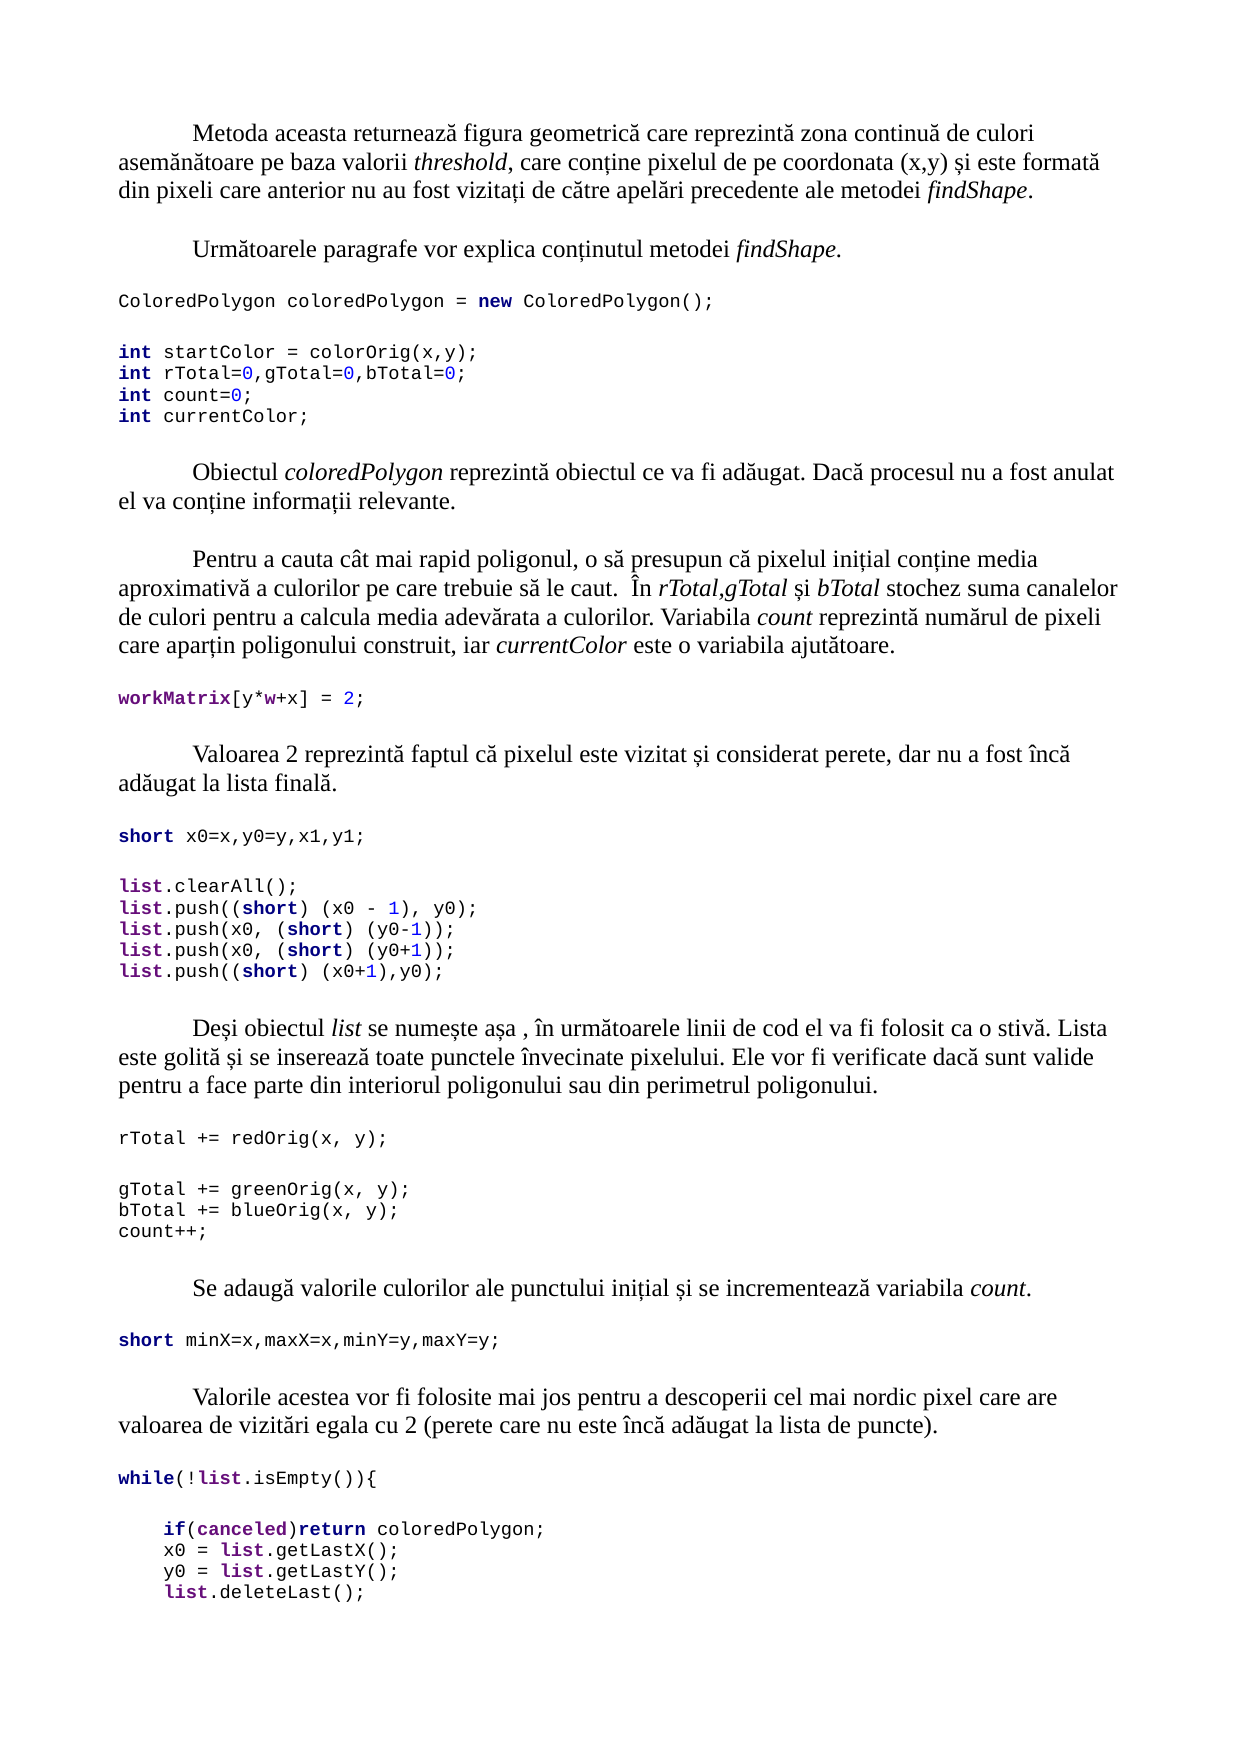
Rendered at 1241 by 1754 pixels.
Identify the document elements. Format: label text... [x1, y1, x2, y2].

text short x0=x,y0=y,x1,y1; [118, 826, 1122, 848]
text list.deleteLast(); [118, 1583, 1122, 1604]
text Obiectul coloredPolygon reprezintă obiectul ce va fi adăugat. Dacă procesul nu a fost anulat el va conține informații relevante. [118, 457, 1122, 515]
text x0 = list.getLastX(); [118, 1541, 1122, 1562]
text Pentru a cauta cât mai rapid poligonul, o să presupun că pixelul inițial conține media aproximativă a culorilor pe care trebuie să le caut. În rTotal,gTotal și bTotal stochez suma canalelor de culori pentru a calcula media adevărata a culorilor. Variabila count reprezintă numărul de pixeli care aparțin poligonului construit, iar currentColor este o variabila ajutătoare. [118, 544, 1122, 659]
text while(!list.isEmpty()){ [118, 1468, 1122, 1490]
text int currentColor; [118, 407, 1122, 428]
text int startColor = colorOrig(x,y); [118, 343, 1122, 364]
text bTotal += blueOrig(x, y); [118, 1201, 1122, 1222]
text rTotal += redOrig(x, y); [118, 1129, 1122, 1150]
text count++; [118, 1222, 1122, 1243]
text list.push((short) (x0 - 1), y0); [118, 898, 1122, 920]
text list.push(x0, (short) (y0+1)); [118, 941, 1122, 962]
text Următoarele paragrafe vor explica conținutul metodei findShape. [118, 234, 1122, 263]
text ColoredPolygon coloredPolygon = new ColoredPolygon(); [118, 292, 1122, 313]
text list.push(x0, (short) (y0-1)); [118, 920, 1122, 941]
text int count=0; [118, 385, 1122, 407]
text Valorile acestea vor fi folosite mai jos pentru a descoperii cel mai nordic pixel care are valoarea de vizitări egala cu 2 (perete care nu este încă adăugat la lista de puncte). [118, 1382, 1122, 1439]
text Valoarea 2 reprezintă faptul că pixelul este vizitat și considerat perete, dar nu a fost încă adăugat la lista finală. [118, 739, 1122, 797]
text workMatrix[y*w+x] = 2; [118, 689, 1122, 710]
text short minX=x,maxX=x,minY=y,maxY=y; [118, 1331, 1122, 1352]
text if(canceled)return coloredPolygon; [118, 1519, 1122, 1541]
text int rTotal=0,gTotal=0,bTotal=0; [118, 364, 1122, 385]
text Metoda aceasta returnează figura geometrică care reprezintă zona continuă de culori asemănătoare pe baza valorii threshold, care conține pixelul de pe coordonata (x,y) și este formată din pixeli care anterior nu au fost vizitați de către apelări precedente ale metodei findShape. [118, 118, 1122, 204]
text y0 = list.getLastY(); [118, 1562, 1122, 1583]
text Se adaugă valorile culorilor ale punctului inițial și se incrementează variabila count. [118, 1273, 1122, 1301]
text list.push((short) (x0+1),y0); [118, 962, 1122, 983]
text gTotal += greenOrig(x, y); [118, 1179, 1122, 1201]
text Deși obiectul list se numește așa , în următoarele linii de cod el va fi folosit ca o stivă. Lista este golită și se inserează toate punctele învecinate pixelului. Ele vor fi verificate dacă sunt valide pentru a face parte din interiorul poligonului sau din perimetrul poligonului. [118, 1013, 1122, 1099]
text list.clearAll(); [118, 877, 1122, 898]
